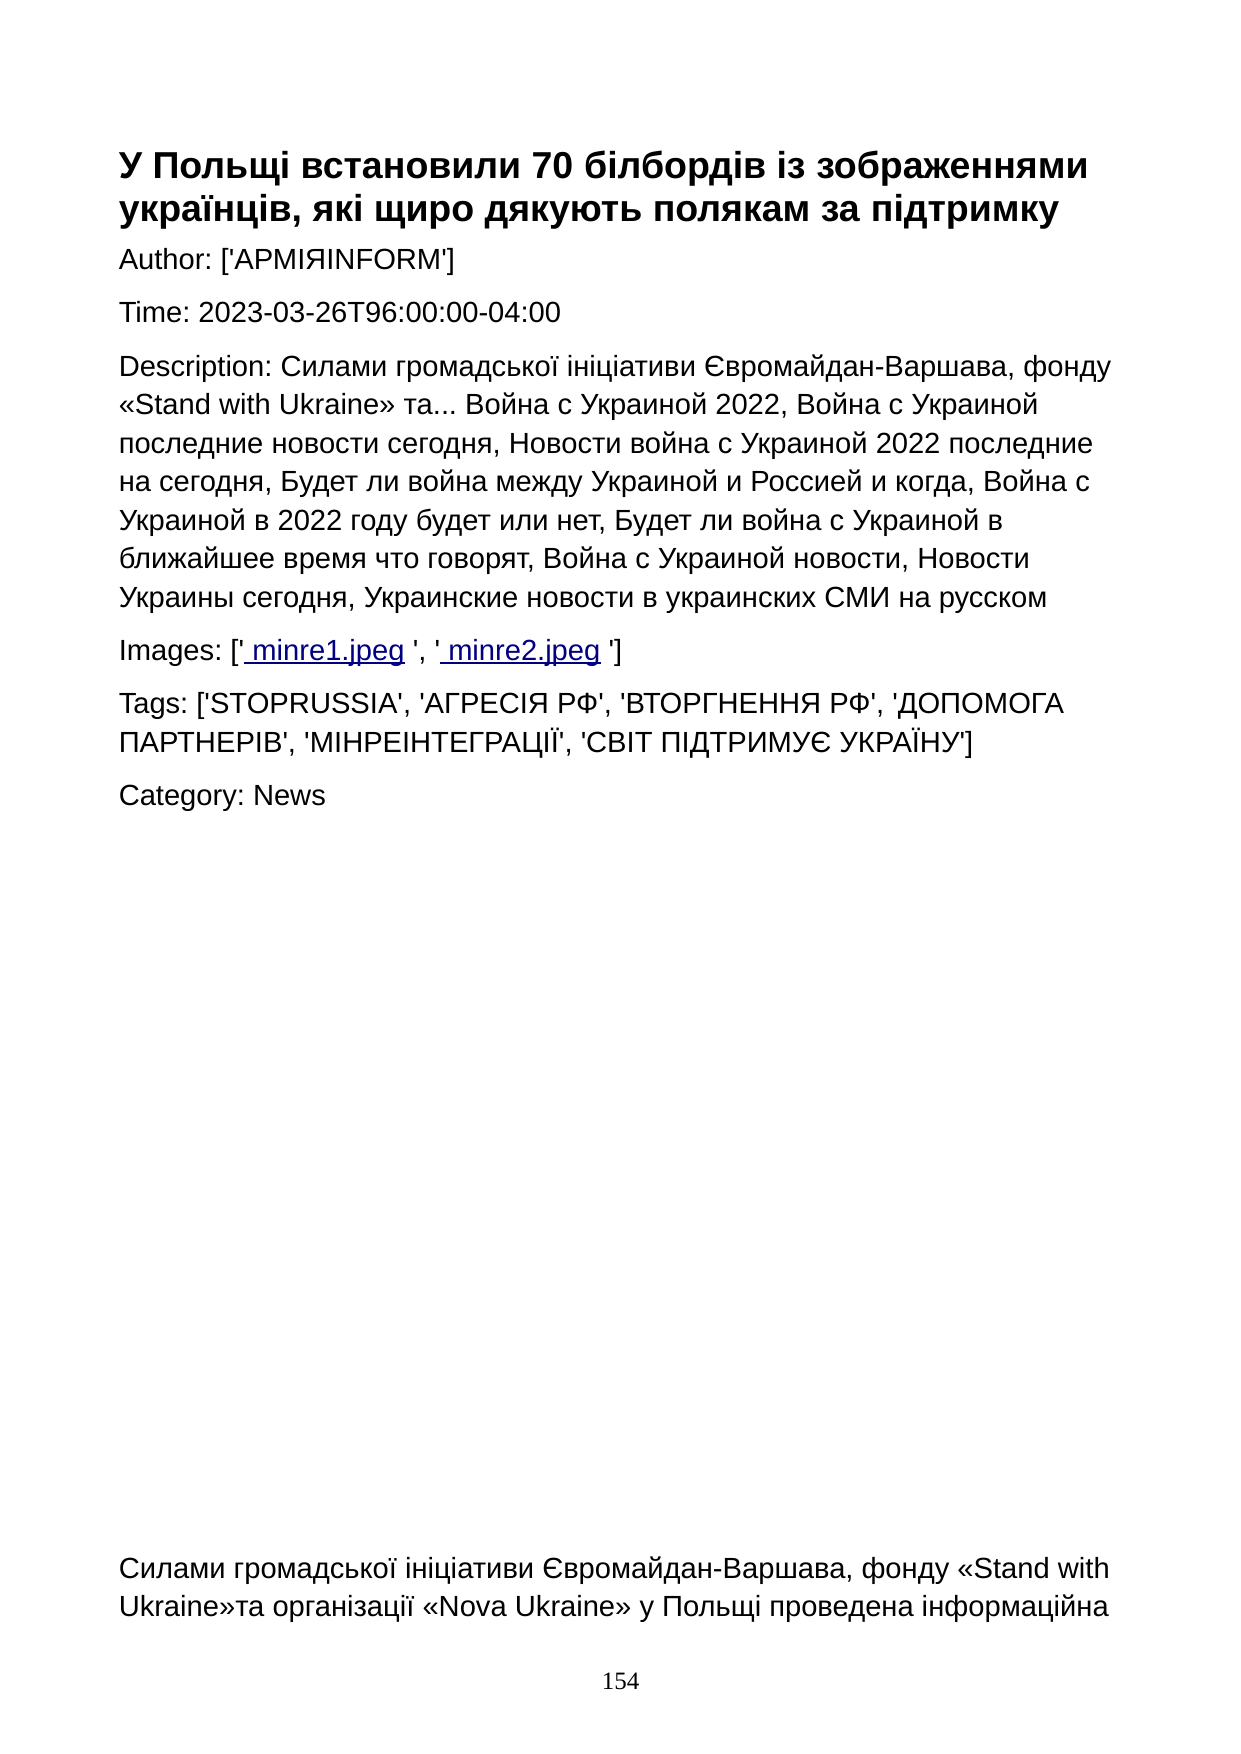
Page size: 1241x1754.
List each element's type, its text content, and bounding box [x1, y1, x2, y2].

text Author: ['АРМІЯINFORM'] [118, 242, 1122, 276]
text Силами громадської ініціативи Євромайдан-Варшава, фонду «Stand with Ukraine»та організації «Nova Ukraine» у Польщі проведена інформаційна [118, 1551, 1122, 1623]
text Category: News [118, 778, 1122, 811]
text Time: 2023-03-26T96:00:00-04:00 [118, 295, 1122, 329]
text Description: Силами громадської ініціативи Євромайдан-Варшава, фонду «Stand with Ukraine» та... Война с Украиной 2022, Война с Украиной последние новости сегодня, Новости война с Украиной 2022 последние на сегодня, Будет ли война между Украиной и Россией и когда, Война с Украиной в 2022 году будет или нет, Будет ли война с Украиной в ближайшее время что говорят, Война с Украиной новости, Новости Украины сегодня, Украинские новости в украинских СМИ на русском [118, 348, 1122, 613]
subtitle У Польщі встановили 70 білбордів із зображеннями українців, які щиро дякують полякам за підтримку [118, 143, 1122, 230]
text Images: [' minre1.jpeg ', ' minre2.jpeg '] [118, 633, 1122, 666]
text Tags: ['STOPRUSSIA', 'АГРЕСІЯ РФ', 'ВТОРГНЕННЯ РФ', 'ДОПОМОГА ПАРТНЕРІВ', 'МІНРЕІНТЕГРАЦІЇ', 'СВІТ ПІДТРИМУЄ УКРАЇНУ'] [118, 686, 1122, 758]
